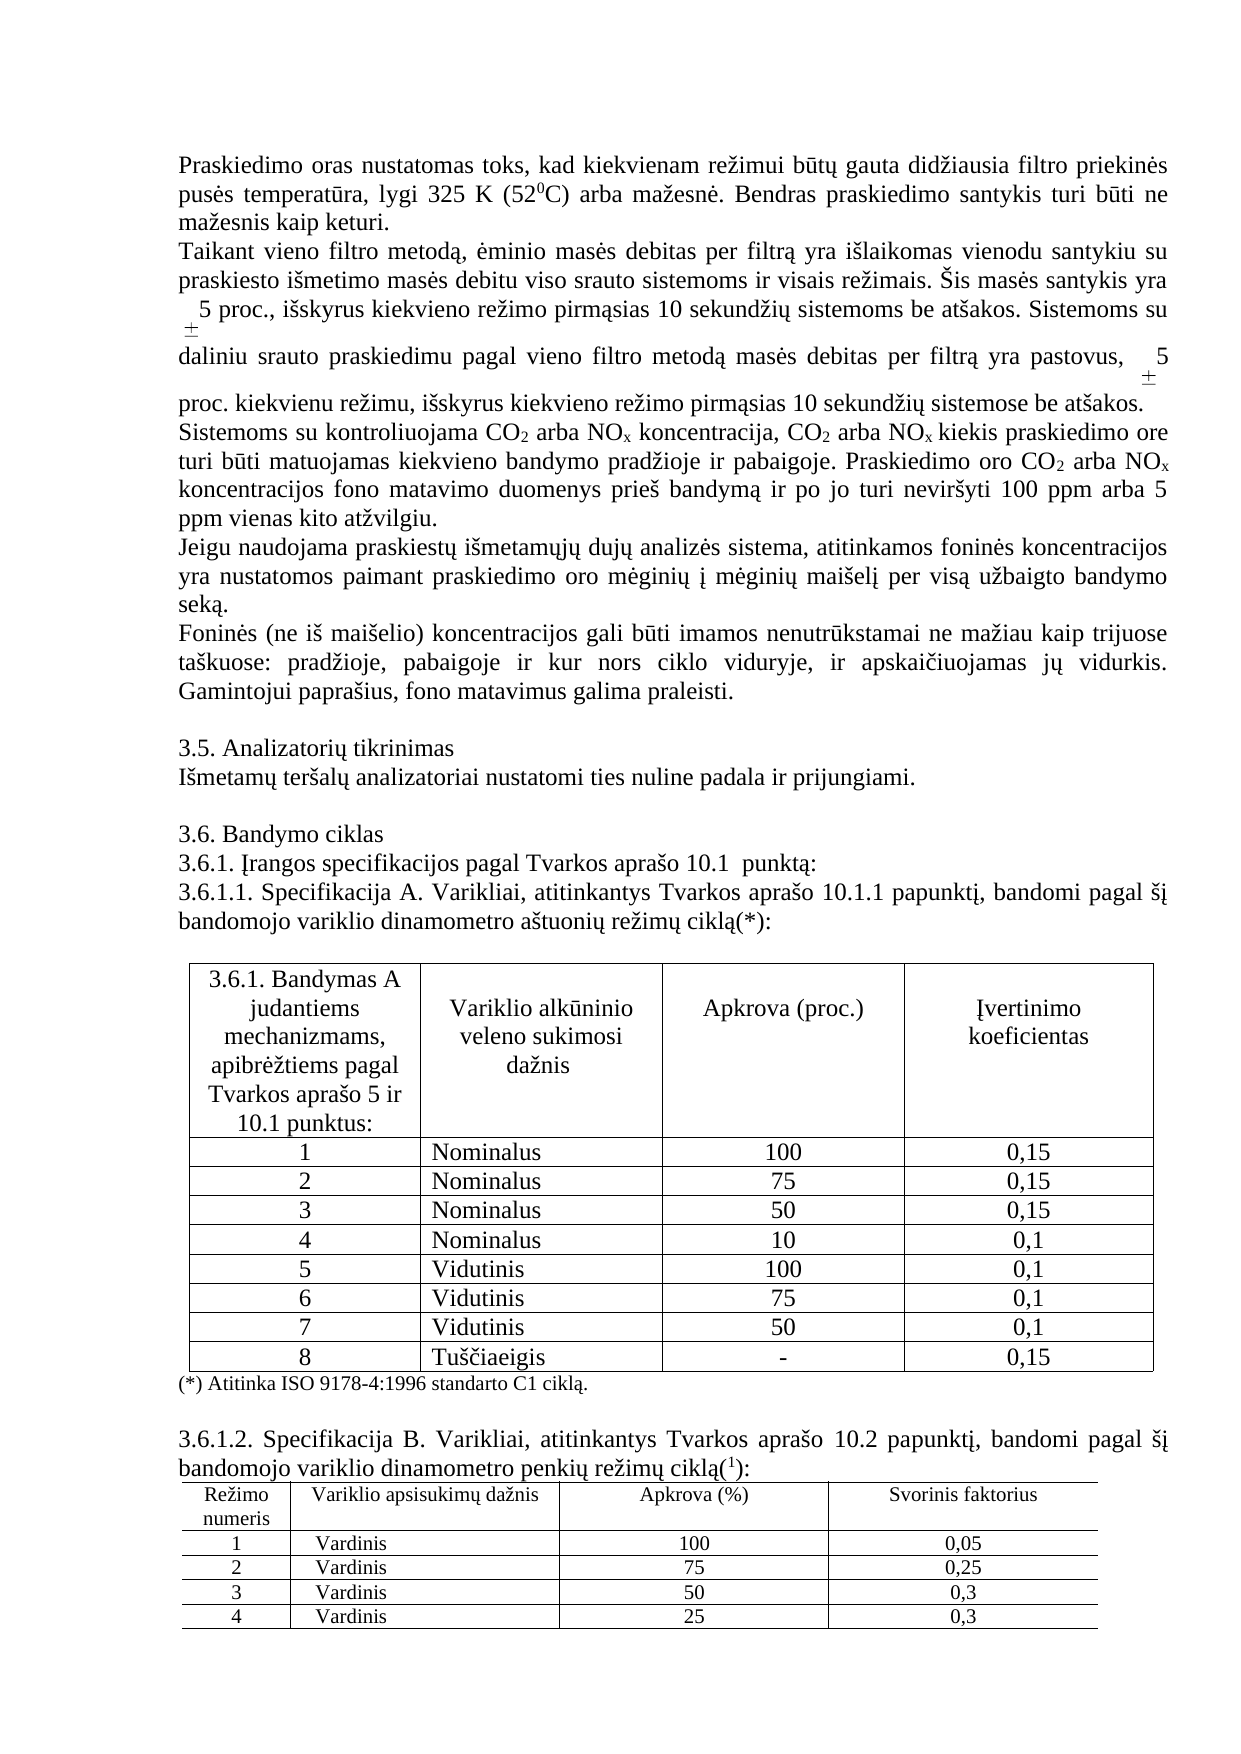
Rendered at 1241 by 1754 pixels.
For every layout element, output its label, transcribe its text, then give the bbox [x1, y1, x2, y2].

table_cell 0,15 [905, 1342, 1153, 1371]
table_header Variklio apsisukimų dažnis [291, 1483, 559, 1530]
table_cell Vidutinis [421, 1255, 662, 1283]
table_cell 0,1 [905, 1255, 1153, 1283]
text Sistemoms su kontroliuojama CO2 arba NOx koncentracija, CO2 arba NOx kiekis praskiedimo ore turi būti matuojamas kiekvieno bandymo pradžioje ir pabaigoje. Praskiedimo oro CO2 arba NOx koncentracijos fono matavimo duomenys prieš bandymą ir po jo turi neviršyti 100 ppm arba 5 ppm vienas kito atžvilgiu. [178, 417, 1169, 532]
table_header Svorinis faktorius [829, 1483, 1098, 1530]
table_cell 7 [190, 1313, 420, 1341]
table_cell 2 [182, 1556, 290, 1579]
table_cell 0,1 [905, 1225, 1153, 1253]
table_header Apkrova (proc.) [663, 964, 904, 1136]
table_cell 0,15 [905, 1196, 1153, 1224]
text 3.5. Analizatorių tikrinimas [178, 733, 1169, 762]
table_cell 5 [190, 1255, 420, 1283]
table_cell 0,3 [829, 1580, 1098, 1604]
table_cell 0,1 [905, 1313, 1153, 1341]
table_header Variklio alkūninio veleno sukimosi dažnis [421, 964, 662, 1136]
text Taikant vieno filtro metodą, ėminio masės debitas per filtrą yra išlaikomas vienodu santykiu su praskiesto išmetimo masės debitu viso srauto sistemoms ir visais režimais. Šis masės santykis yra 5 proc., išskyrus kiekvieno režimo pirmąsias 10 sekundžių sistemoms be atšakos. Sistemoms su daliniu srauto praskiedimu pagal vieno filtro metodą masės debitas per filtrą yra pastovus, 5 proc. kiekvienu režimu, išskyrus kiekvieno režimo pirmąsias 10 sekundžių sistemose be atšakos. [178, 236, 1169, 417]
table_cell 10 [663, 1225, 904, 1253]
table_cell 25 [560, 1605, 828, 1628]
table_cell 100 [663, 1255, 904, 1283]
table_cell 0,1 [905, 1284, 1153, 1312]
table_cell 4 [190, 1225, 420, 1253]
text Praskiedimo oras nustatomas toks, kad kiekvienam režimui būtų gauta didžiausia filtro priekinės pusės temperatūra, lygi 325 K (520C) arba mažesnė. Bendras praskiedimo santykis turi būti ne mažesnis kaip keturi. [178, 150, 1169, 236]
table_cell 100 [663, 1138, 904, 1166]
table_cell 100 [560, 1531, 828, 1554]
table_cell 2 [190, 1167, 420, 1195]
table_cell Vidutinis [421, 1313, 662, 1341]
table_cell Nominalus [421, 1196, 662, 1224]
table_cell Nominalus [421, 1138, 662, 1166]
table_cell 50 [663, 1196, 904, 1224]
table_header 3.6.1. Bandymas A judantiems mechanizmams, apibrėžtiems pagal Tvarkos aprašo 5 ir 10.1 punktus: [190, 964, 420, 1136]
table_cell 8 [190, 1342, 420, 1371]
text 3.6.1.2. Specifikacija B. Varikliai, atitinkantys Tvarkos aprašo 10.2 papunktį, bandomi pagal šį bandomojo variklio dinamometro penkių režimų ciklą(1): [178, 1424, 1169, 1481]
table_cell 0,3 [829, 1605, 1098, 1628]
table_cell Vardinis [291, 1556, 559, 1579]
text Išmetamų teršalų analizatoriai nustatomi ties nuline padala ir prijungiami. [178, 762, 1169, 791]
table_cell Vardinis [291, 1605, 559, 1628]
text Foninės (ne iš maišelio) koncentracijos gali būti imamos nenutrūkstamai ne mažiau kaip trijuose taškuose: pradžioje, pabaigoje ir kur nors ciklo viduryje, ir apskaičiuojamas jų vidurkis. Gamintojui paprašius, fono matavimus galima praleisti. [178, 618, 1169, 704]
table_cell 6 [190, 1284, 420, 1312]
table_cell 3 [182, 1580, 290, 1604]
table_cell 0,15 [905, 1167, 1153, 1195]
table_header Įvertinimo koeficientas [905, 964, 1153, 1136]
table_header Apkrova (%) [560, 1483, 828, 1530]
table_cell - [663, 1342, 904, 1371]
text 3.6. Bandymo ciklas [178, 819, 1169, 848]
table_cell 75 [663, 1167, 904, 1195]
table_cell 75 [560, 1556, 828, 1579]
table_cell Vardinis [291, 1580, 559, 1604]
table_cell 3 [190, 1196, 420, 1224]
table_cell 50 [560, 1580, 828, 1604]
table_cell 0,25 [829, 1556, 1098, 1579]
table_cell Nominalus [421, 1167, 662, 1195]
table_cell 4 [182, 1605, 290, 1628]
table_cell 0,15 [905, 1138, 1153, 1166]
table_cell 0,05 [829, 1531, 1098, 1554]
table_cell 50 [663, 1313, 904, 1341]
text 3.6.1. Įrangos specifikacijos pagal Tvarkos aprašo 10.1 punktą: [178, 848, 1169, 877]
text Jeigu naudojama praskiestų išmetamųjų dujų analizės sistema, atitinkamos foninės koncentracijos yra nustatomos paimant praskiedimo oro mėginių į mėginių maišelį per visą užbaigto bandymo seką. [178, 532, 1169, 618]
table_cell Vidutinis [421, 1284, 662, 1312]
table_cell 75 [663, 1284, 904, 1312]
table_cell 1 [190, 1138, 420, 1166]
text 3.6.1.1. Specifikacija A. Varikliai, atitinkantys Tvarkos aprašo 10.1.1 papunktį, bandomi pagal šį bandomojo variklio dinamometro aštuonių režimų ciklą(*): [178, 877, 1169, 934]
table_cell Tuščiaeigis [421, 1342, 662, 1371]
table_cell 1 [182, 1531, 290, 1554]
table_header Režimo numeris [182, 1483, 290, 1530]
table_cell Vardinis [291, 1531, 559, 1554]
table_cell Nominalus [421, 1225, 662, 1253]
text (*) Atitinka ISO 9178-4:1996 standarto C1 ciklą. [178, 1371, 1169, 1395]
